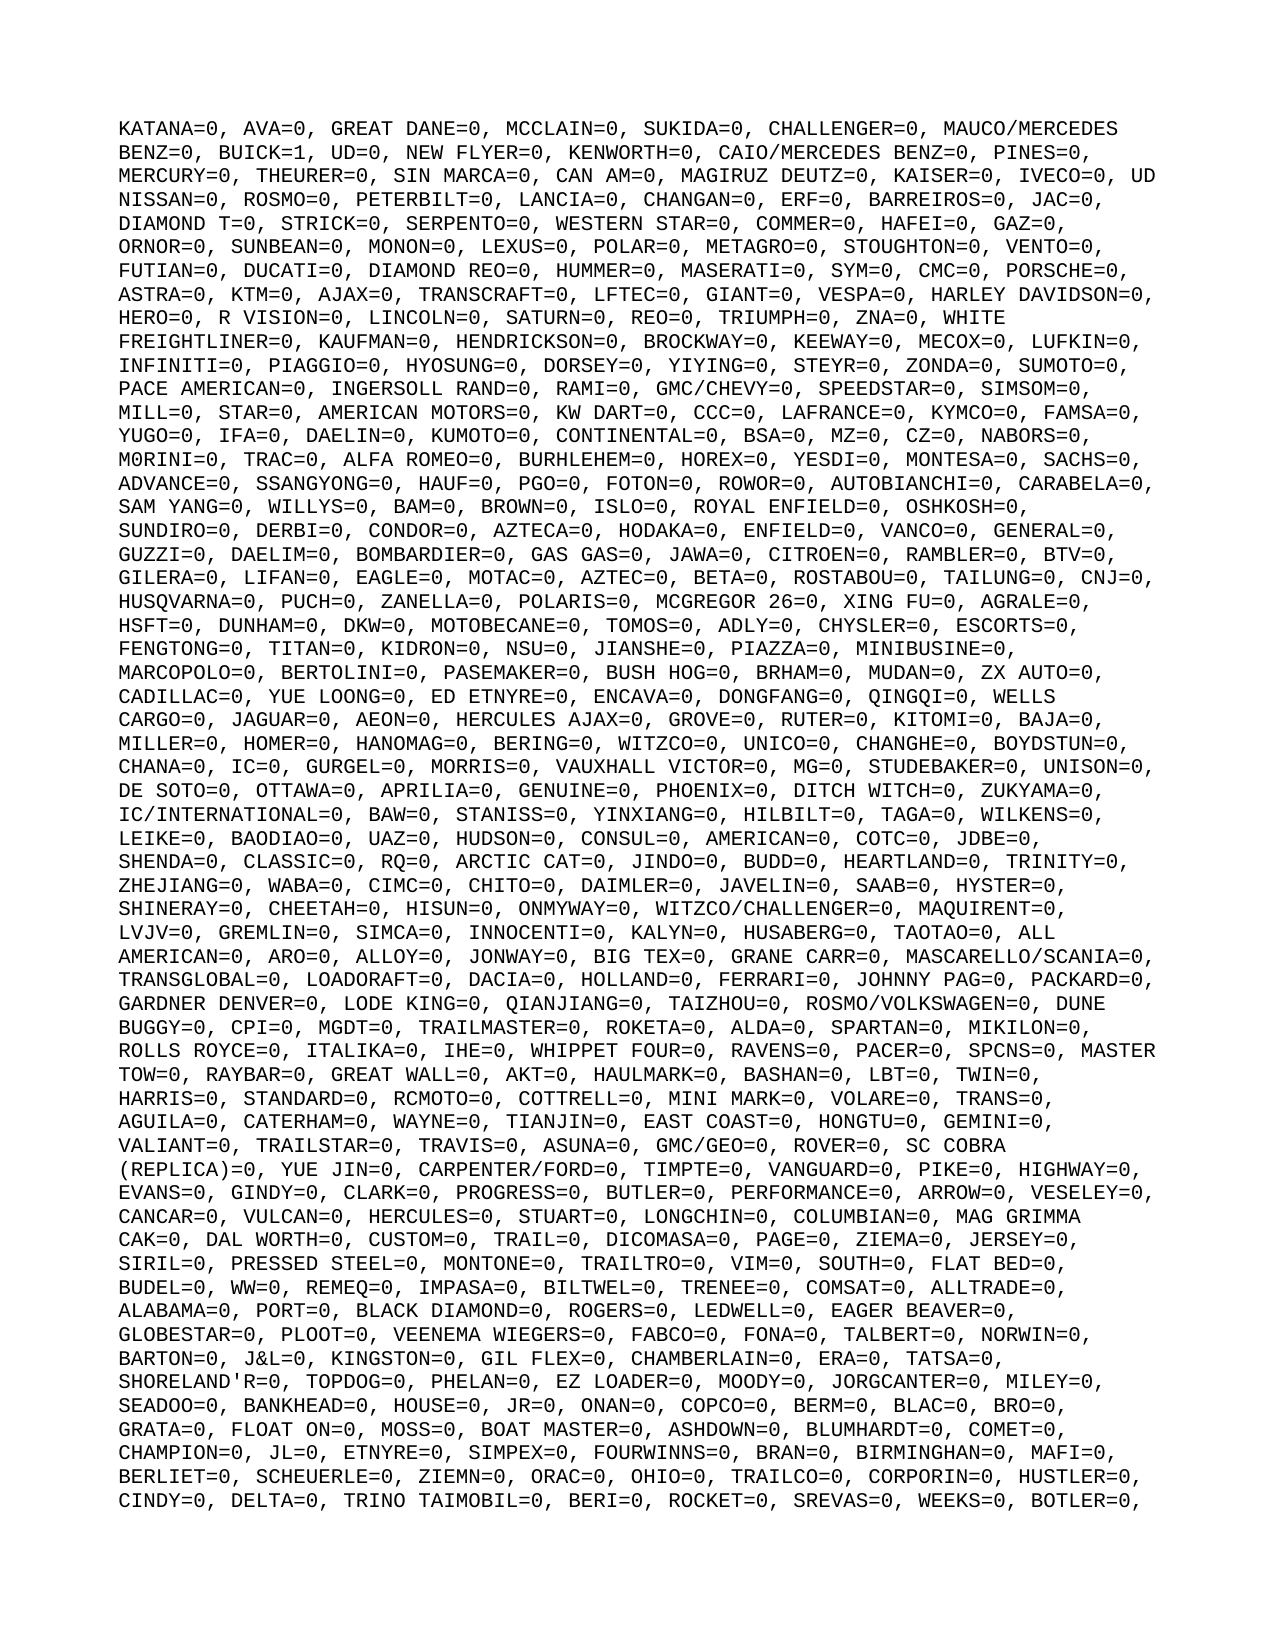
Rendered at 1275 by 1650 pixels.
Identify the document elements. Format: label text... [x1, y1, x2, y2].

text KATANA=0, AVA=0, GREAT DANE=0, MCCLAIN=0, SUKIDA=0, CHALLENGER=0, MAUCO/MERCEDES BENZ=0, BUICK=1, UD=0, NEW FLYER=0, KENWORTH=0, CAIO/MERCEDES BENZ=0, PINES=0, MERCURY=0, THEURER=0, SIN MARCA=0, CAN AM=0, MAGIRUZ DEUTZ=0, KAISER=0, IVECO=0, UD NISSAN=0, ROSMO=0, PETERBILT=0, LANCIA=0, CHANGAN=0, ERF=0, BARREIROS=0, JAC=0, DIAMOND T=0, STRICK=0, SERPENTO=0, WESTERN STAR=0, COMMER=0, HAFEI=0, GAZ=0, ORNOR=0, SUNBEAN=0, MONON=0, LEXUS=0, POLAR=0, METAGRO=0, STOUGHTON=0, VENTO=0, FUTIAN=0, DUCATI=0, DIAMOND REO=0, HUMMER=0, MASERATI=0, SYM=0, CMC=0, PORSCHE=0, ASTRA=0, KTM=0, AJAX=0, TRANSCRAFT=0, LFTEC=0, GIANT=0, VESPA=0, HARLEY DAVIDSON=0, HERO=0, R VISION=0, LINCOLN=0, SATURN=0, REO=0, TRIUMPH=0, ZNA=0, WHITE FREIGHTLINER=0, KAUFMAN=0, HENDRICKSON=0, BROCKWAY=0, KEEWAY=0, MECOX=0, LUFKIN=0, INFINITI=0, PIAGGIO=0, HYOSUNG=0, DORSEY=0, YIYING=0, STEYR=0, ZONDA=0, SUMOTO=0, PACE AMERICAN=0, INGERSOLL RAND=0, RAMI=0, GMC/CHEVY=0, SPEEDSTAR=0, SIMSOM=0, MILL=0, STAR=0, AMERICAN MOTORS=0, KW DART=0, CCC=0, LAFRANCE=0, KYMCO=0, FAMSA=0, YUGO=0, IFA=0, DAELIN=0, KUMOTO=0, CONTINENTAL=0, BSA=0, MZ=0, CZ=0, NABORS=0, M0RINI=0, TRAC=0, ALFA ROMEO=0, BURHLEHEM=0, HOREX=0, YESDI=0, MONTESA=0, SACHS=0, ADVANCE=0, SSANGYONG=0, HAUF=0, PGO=0, FOTON=0, ROWOR=0, AUTOBIANCHI=0, CARABELA=0, SAM YANG=0, WILLYS=0, BAM=0, BROWN=0, ISLO=0, ROYAL ENFIELD=0, OSHKOSH=0, SUNDIRO=0, DERBI=0, CONDOR=0, AZTECA=0, HODAKA=0, ENFIELD=0, VANCO=0, GENERAL=0, GUZZI=0, DAELIM=0, BOMBARDIER=0, GAS GAS=0, JAWA=0, CITROEN=0, RAMBLER=0, BTV=0, GILERA=0, LIFAN=0, EAGLE=0, MOTAC=0, AZTEC=0, BETA=0, ROSTABOU=0, TAILUNG=0, CNJ=0, HUSQVARNA=0, PUCH=0, ZANELLA=0, POLARIS=0, MCGREGOR 26=0, XING FU=0, AGRALE=0, HSFT=0, DUNHAM=0, DKW=0, MOTOBECANE=0, TOMOS=0, ADLY=0, CHYSLER=0, ESCORTS=0, FENGTONG=0, TITAN=0, KIDRON=0, NSU=0, JIANSHE=0, PIAZZA=0, MINIBUSINE=0, MARCOPOLO=0, BERTOLINI=0, PASEMAKER=0, BUSH HOG=0, BRHAM=0, MUDAN=0, ZX AUTO=0, CADILLAC=0, YUE LOONG=0, ED ETNYRE=0, ENCAVA=0, DONGFANG=0, QINGQI=0, WELLS CARGO=0, JAGUAR=0, AEON=0, HERCULES AJAX=0, GROVE=0, RUTER=0, KITOMI=0, BAJA=0, MILLER=0, HOMER=0, HANOMAG=0, BERING=0, WITZCO=0, UNICO=0, CHANGHE=0, BOYDSTUN=0, CHANA=0, IC=0, GURGEL=0, MORRIS=0, VAUXHALL VICTOR=0, MG=0, STUDEBAKER=0, UNISON=0, DE SOTO=0, OTTAWA=0, APRILIA=0, GENUINE=0, PHOENIX=0, DITCH WITCH=0, ZUKYAMA=0, IC/INTERNATIONAL=0, BAW=0, STANISS=0, YINXIANG=0, HILBILT=0, TAGA=0, WILKENS=0, LEIKE=0, BAODIAO=0, UAZ=0, HUDSON=0, CONSUL=0, AMERICAN=0, COTC=0, JDBE=0, SHENDA=0, CLASSIC=0, RQ=0, ARCTIC CAT=0, JINDO=0, BUDD=0, HEARTLAND=0, TRINITY=0, ZHEJIANG=0, WABA=0, CIMC=0, CHITO=0, DAIMLER=0, JAVELIN=0, SAAB=0, HYSTER=0, SHINERAY=0, CHEETAH=0, HISUN=0, ONMYWAY=0, WITZCO/CHALLENGER=0, MAQUIRENT=0, LVJV=0, GREMLIN=0, SIMCA=0, INNOCENTI=0, KALYN=0, HUSABERG=0, TAOTAO=0, ALL AMERICAN=0, ARO=0, ALLOY=0, JONWAY=0, BIG TEX=0, GRANE CARR=0, MASCARELLO/SCANIA=0, TRANSGLOBAL=0, LOADORAFT=0, DACIA=0, HOLLAND=0, FERRARI=0, JOHNNY PAG=0, PACKARD=0, GARDNER DENVER=0, LODE KING=0, QIANJIANG=0, TAIZHOU=0, ROSMO/VOLKSWAGEN=0, DUNE BUGGY=0, CPI=0, MGDT=0, TRAILMASTER=0, ROKETA=0, ALDA=0, SPARTAN=0, MIKILON=0, ROLLS ROYCE=0, ITALIKA=0, IHE=0, WHIPPET FOUR=0, RAVENS=0, PACER=0, SPCNS=0, MASTER TOW=0, RAYBAR=0, GREAT WALL=0, AKT=0, HAULMARK=0, BASHAN=0, LBT=0, TWIN=0, HARRIS=0, STANDARD=0, RCMOTO=0, COTTRELL=0, MINI MARK=0, VOLARE=0, TRANS=0, AGUILA=0, CATERHAM=0, WAYNE=0, TIANJIN=0, EAST COAST=0, HONGTU=0, GEMINI=0, VALIANT=0, TRAILSTAR=0, TRAVIS=0, ASUNA=0, GMC/GEO=0, ROVER=0, SC COBRA (REPLICA)=0, YUE JIN=0, CARPENTER/FORD=0, TIMPTE=0, VANGUARD=0, PIKE=0, HIGHWAY=0, EVANS=0, GINDY=0, CLARK=0, PROGRESS=0, BUTLER=0, PERFORMANCE=0, ARROW=0, VESELEY=0, CANCAR=0, VULCAN=0, HERCULES=0, STUART=0, LONGCHIN=0, COLUMBIAN=0, MAG GRIMMA CAK=0, DAL WORTH=0, CUSTOM=0, TRAIL=0, DICOMASA=0, PAGE=0, ZIEMA=0, JERSEY=0, SIRIL=0, PRESSED STEEL=0, MONTONE=0, TRAILTRO=0, VIM=0, SOUTH=0, FLAT BED=0, BUDEL=0, WW=0, REMEQ=0, IMPASA=0, BILTWEL=0, TRENEE=0, COMSAT=0, ALLTRADE=0, ALABAMA=0, PORT=0, BLACK DIAMOND=0, ROGERS=0, LEDWELL=0, EAGER BEAVER=0, GLOBESTAR=0, PLOOT=0, VEENEMA WIEGERS=0, FABCO=0, FONA=0, TALBERT=0, NORWIN=0, BARTON=0, J&L=0, KINGSTON=0, GIL FLEX=0, CHAMBERLAIN=0, ERA=0, TATSA=0, SHORELAND'R=0, TOPDOG=0, PHELAN=0, EZ LOADER=0, MOODY=0, JORGCANTER=0, MILEY=0, SEADOO=0, BANKHEAD=0, HOUSE=0, JR=0, ONAN=0, COPCO=0, BERM=0, BLAC=0, BRO=0, GRATA=0, FLOAT ON=0, MOSS=0, BOAT MASTER=0, ASHDOWN=0, BLUMHARDT=0, COMET=0, CHAMPION=0, JL=0, ETNYRE=0, SIMPEX=0, FOURWINNS=0, BRAN=0, BIRMINGHAN=0, MAFI=0, BERLIET=0, SCHEUERLE=0, ZIEMN=0, ORAC=0, OHIO=0, TRAILCO=0, CORPORIN=0, HUSTLER=0, CINDY=0, DELTA=0, TRINO TAIMOBIL=0, BERI=0, ROCKET=0, SREVAS=0, WEEKS=0, BOTLER=0, [118, 118, 1157, 1513]
